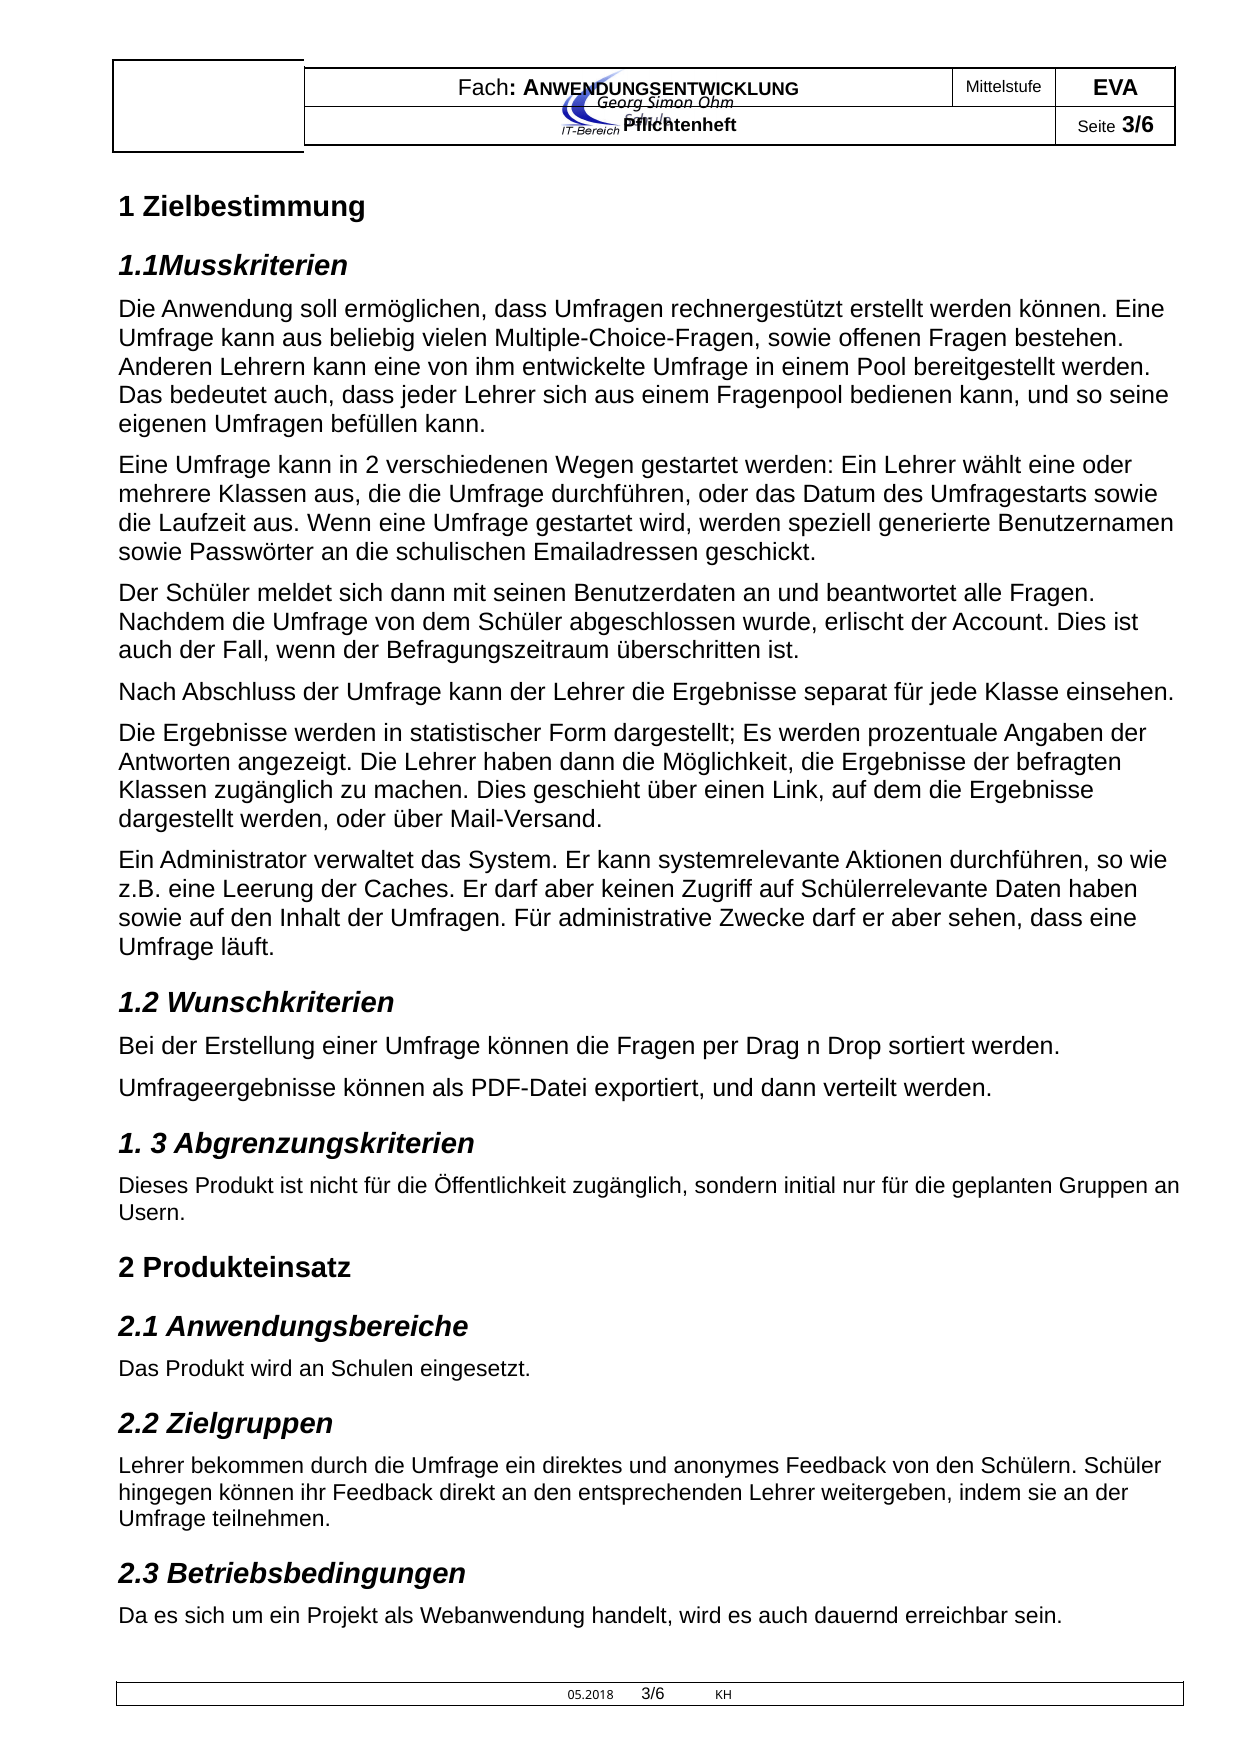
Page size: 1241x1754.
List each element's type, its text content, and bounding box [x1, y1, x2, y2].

subtitle 1.1Musskriterien [118, 248, 1181, 282]
subtitle 2.1 Anwendungsbereiche [118, 1309, 1181, 1342]
subtitle 1.2 Wunschkriterien [118, 985, 1181, 1019]
subtitle 1. 3 Abgrenzungskriterien [118, 1126, 1181, 1160]
text Nach Abschluss der Umfrage kann der Lehrer die Ergebnisse separat für jede Klasse einsehen. [118, 677, 1181, 705]
subtitle 2.2 Zielgruppen [118, 1406, 1181, 1439]
picture [561, 69, 739, 106]
text Ein Administrator verwaltet das System. Er kann systemrelevante Aktionen durchführen, so wie z.B. eine Leerung der Caches. Er darf aber keinen Zugriff auf Schülerrelevante Daten haben sowie auf den Inhalt der Umfragen. Für administrative Zwecke darf er aber sehen, dass eine Umfrage läuft. [118, 845, 1181, 960]
text Die Anwendung soll ermöglichen, dass Umfragen rechnergestützt erstellt werden können. Eine Umfrage kann aus beliebig vielen Multiple-Choice-Fragen, sowie offenen Fragen bestehen. Anderen Lehrern kann eine von ihm entwickelte Umfrage in einem Pool bereitgestellt werden. Das bedeutet auch, dass jeder Lehrer sich aus einem Fragenpool bedienen kann, und so seine eigenen Umfragen befüllen kann. [118, 294, 1181, 438]
text Das Produkt wird an Schulen eingesetzt. [118, 1355, 1181, 1381]
subtitle 2 Produkteinsatz [118, 1250, 1181, 1284]
text Die Ergebnisse werden in statistischer Form dargestellt; Es werden prozentuale Angaben der Antworten angezeigt. Die Lehrer haben dann die Möglichkeit, die Ergebnisse der befragten Klassen zugänglich zu machen. Dies geschieht über einen Link, auf dem die Ergebnisse dargestellt werden, oder über Mail-Versand. [118, 718, 1181, 833]
text Lehrer bekommen durch die Umfrage ein direktes und anonymes Feedback von den Schülern. Schüler hingegen können ihr Feedback direkt an den entsprechenden Lehrer weitergeben, indem sie an der Umfrage teilnehmen. [118, 1452, 1181, 1531]
text Der Schüler meldet sich dann mit seinen Benutzerdaten an und beantwortet alle Fragen. Nachdem die Umfrage von dem Schüler abgeschlossen wurde, erlischt der Account. Dies ist auch der Fall, wenn der Befragungszeitraum überschritten ist. [118, 578, 1181, 664]
subtitle 2.3 Betriebsbedingungen [118, 1556, 1181, 1590]
text Umfrageergebnisse können als PDF-Datei exportiert, und dann verteilt werden. [118, 1073, 1181, 1101]
subtitle 1 Zielbestimmung [118, 189, 1181, 223]
text Eine Umfrage kann in 2 verschiedenen Wegen gestartet werden: Ein Lehrer wählt eine oder mehrere Klassen aus, die die Umfrage durchführen, oder das Datum des Umfragestarts sowie die Laufzeit aus. Wenn eine Umfrage gestartet wird, werden speziell generierte Benutzernamen sowie Passwörter an die schulischen Emailadressen geschickt. [118, 450, 1181, 565]
text Da es sich um ein Projekt als Webanwendung handelt, wird es auch dauernd erreichbar sein. [118, 1602, 1181, 1628]
text Bei der Erstellung einer Umfrage können die Fragen per Drag n Drop sortiert werden. [118, 1031, 1181, 1060]
picture [561, 107, 739, 139]
text Dieses Produkt ist nicht für die Öffentlichkeit zugänglich, sondern initial nur für die geplanten Gruppen an Usern. [118, 1172, 1181, 1225]
